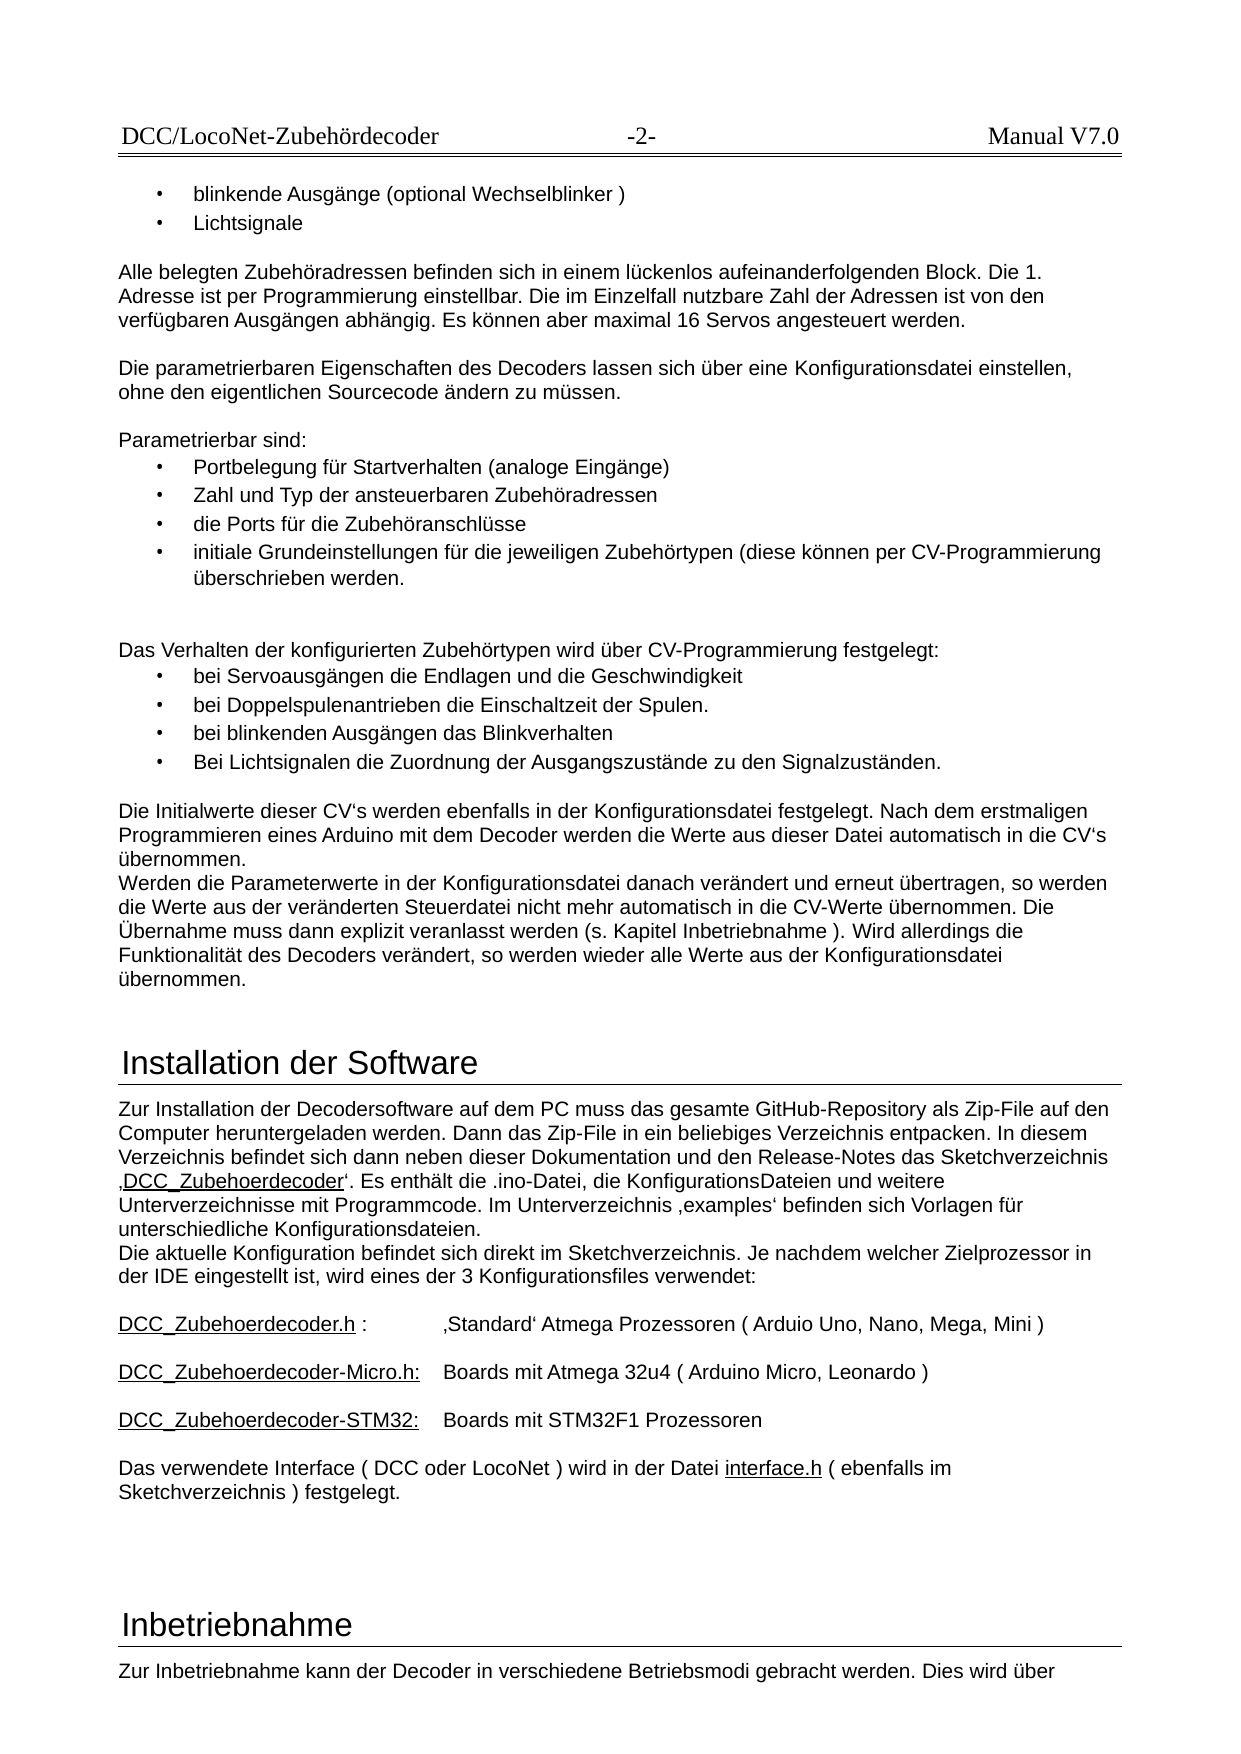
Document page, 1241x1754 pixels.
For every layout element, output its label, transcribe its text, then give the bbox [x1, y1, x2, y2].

subtitle Installation der Software [118, 1040, 1122, 1084]
list Portbelegung für Startverhalten (analoge Eingänge) [156, 452, 1122, 480]
list die Ports für die Zubehöranschlüsse [156, 509, 1122, 537]
text Das verwendete Interface ( DCC oder LocoNet ) wird in der Datei interface.h ( ebenfalls im Sketchverzeichnis ) festgelegt. [118, 1456, 1122, 1504]
list Zahl und Typ der ansteuerbaren Zubehöradressen [156, 480, 1122, 509]
list bei Doppelspulenantrieben die Einschaltzeit der Spulen. [156, 690, 1122, 718]
text Die Initialwerte dieser CV‘s werden ebenfalls in der Konfigurationsdatei festgelegt. Nach dem erstmaligen Programmieren eines Arduino mit dem Decoder werden die Werte aus dieser Datei automatisch in die CV‘s übernommen. [118, 799, 1122, 871]
text DCC_Zubehoerdecoder.h : ‚Standard‘ Atmega Prozessoren ( Arduio Uno, Nano, Mega, Mini ) [118, 1312, 1122, 1336]
text DCC_Zubehoerdecoder-Micro.h: Boards mit Atmega 32u4 ( Arduino Micro, Leonardo ) [118, 1360, 1122, 1384]
list Lichtsignale [156, 208, 1122, 236]
list Bei Lichtsignalen die Zuordnung der Ausgangszustände zu den Signalzuständen. [156, 747, 1122, 775]
text Zur Installation der Decodersoftware auf dem PC muss das gesamte GitHub-Repository als Zip-File auf den Computer heruntergeladen werden. Dann das Zip-File in ein beliebiges Verzeichnis entpacken. In diesem Verzeichnis befindet sich dann neben dieser Dokumentation und den Release-Notes das Sketchverzeichnis ‚DCC_Zubehoerdecoder‘. Es enthält die .ino-Datei, die KonfigurationsDateien und weitere Unterverzeichnisse mit Programmcode. Im Unterverzeichnis ‚examples‘ befinden sich Vorlagen für unterschiedliche Konfigurationsdateien. [118, 1097, 1122, 1240]
list initiale Grundeinstellungen für die jeweiligen Zubehörtypen (diese können per CV-Programmierung überschrieben werden. [156, 537, 1122, 589]
text Zur Inbetriebnahme kann der Decoder in verschiedene Betriebsmodi gebracht werden. Dies wird über [118, 1659, 1122, 1683]
text Das Verhalten der konfigurierten Zubehörtypen wird über CV-Programmierung festgelegt: [118, 613, 1122, 661]
list blinkende Ausgänge (optional Wechselblinker ) [156, 179, 1122, 208]
text DCC_Zubehoerdecoder-STM32: Boards mit STM32F1 Prozessoren [118, 1408, 1122, 1432]
text Die aktuelle Konfiguration befindet sich direkt im Sketchverzeichnis. Je nachdem welcher Zielprozessor in der IDE eingestellt ist, wird eines der 3 Konfigurationsfiles verwendet: [118, 1240, 1122, 1288]
list bei Servoausgängen die Endlagen und die Geschwindigkeit [156, 661, 1122, 690]
text Parametrierbar sind: [118, 428, 1122, 452]
subtitle Inbetriebnahme [118, 1602, 1122, 1646]
text Alle belegten Zubehöradressen befinden sich in einem lückenlos aufeinanderfolgenden Block. Die 1. Adresse ist per Programmierung einstellbar. Die im Einzelfall nutzbare Zahl der Adressen ist von den verfügbaren Ausgängen abhängig. Es können aber maximal 16 Servos angesteuert werden. [118, 260, 1122, 332]
text Die parametrierbaren Eigenschaften des Decoders lassen sich über eine Konfigurationsdatei einstellen, ohne den eigentlichen Sourcecode ändern zu müssen. [118, 332, 1122, 404]
list bei blinkenden Ausgängen das Blinkverhalten [156, 718, 1122, 747]
text Werden die Parameterwerte in der Konfigurationsdatei danach verändert und erneut übertragen, so werden die Werte aus der veränderten Steuerdatei nicht mehr automatisch in die CV-Werte übernommen. Die Übernahme muss dann explizit veranlasst werden (s. Kapitel Inbetriebnahme ). Wird allerdings die Funktionalität des Decoders verändert, so werden wieder alle Werte aus der Konfigurationsdatei übernommen. [118, 871, 1122, 991]
